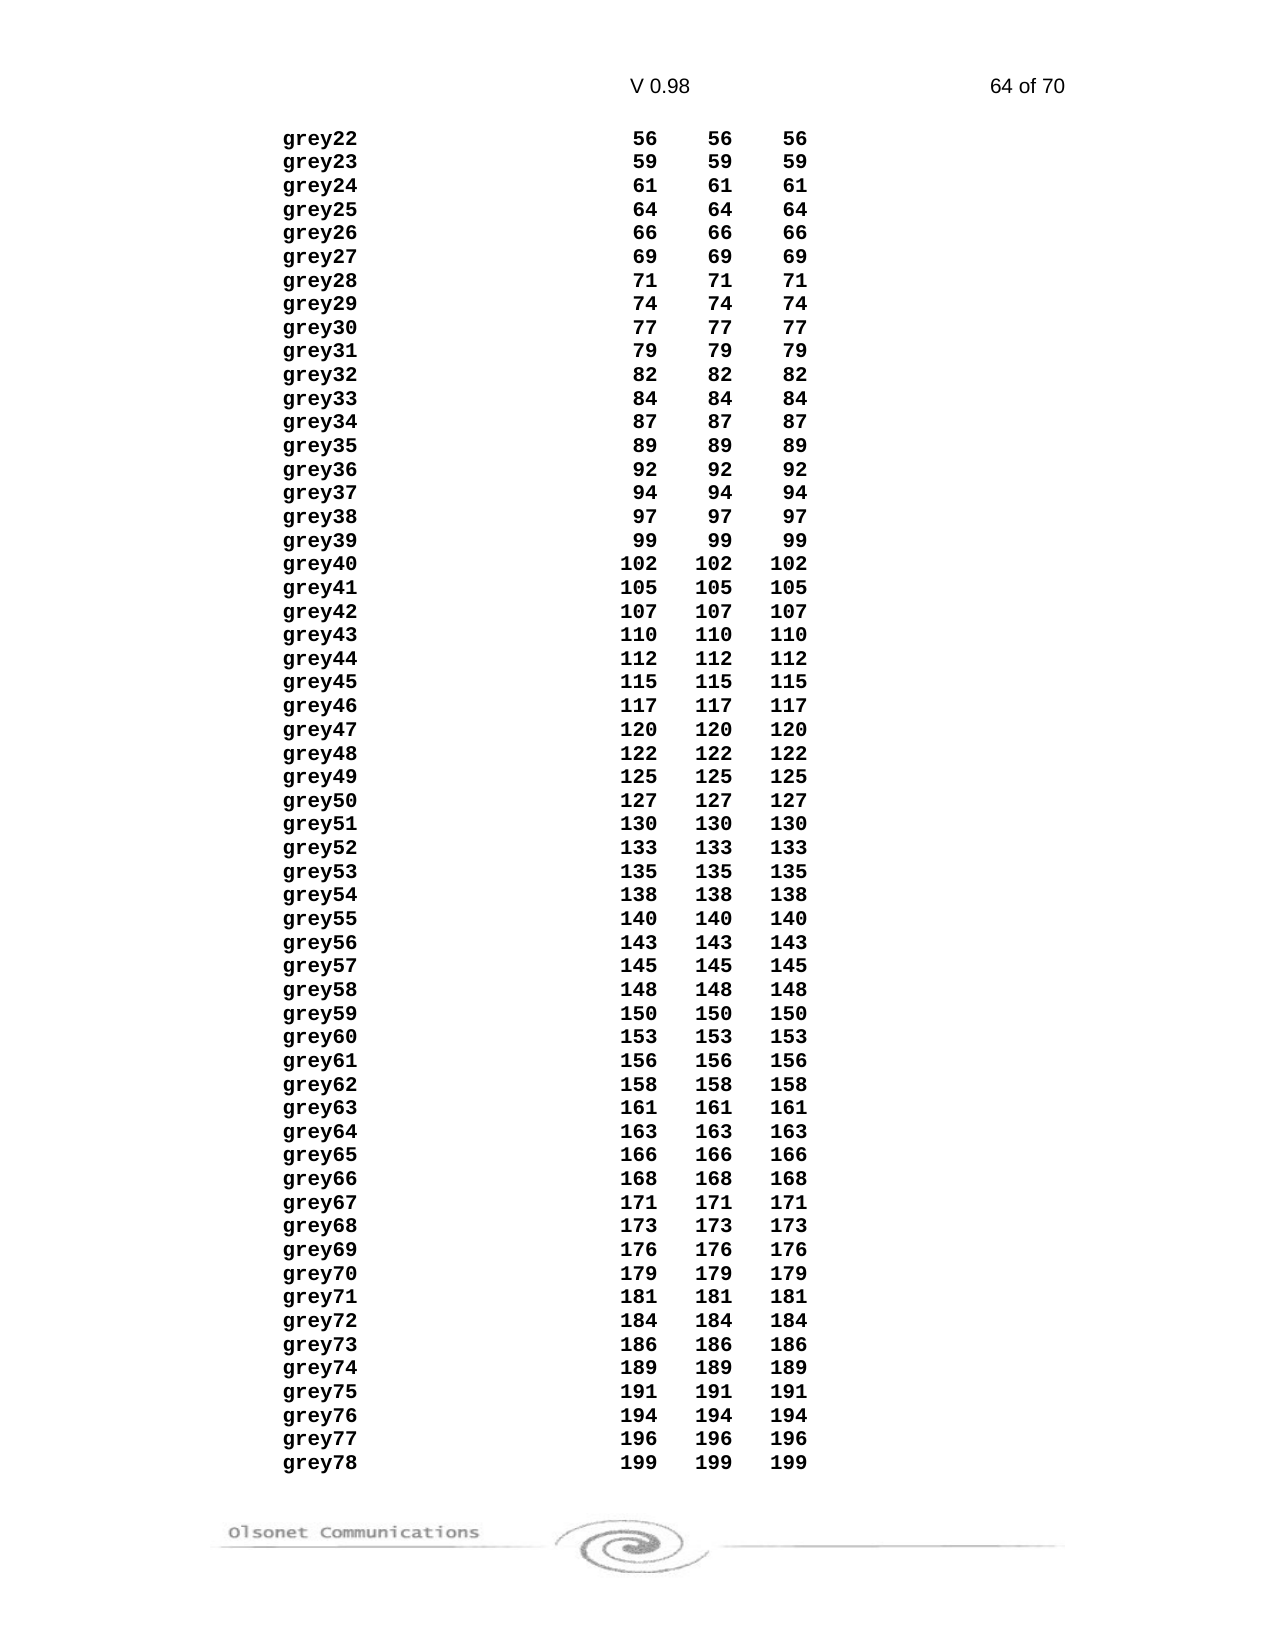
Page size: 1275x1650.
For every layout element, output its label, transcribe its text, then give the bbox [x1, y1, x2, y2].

text grey50 127 127 127 [282, 790, 1065, 813]
text grey60 153 153 153 [282, 1026, 1065, 1050]
text grey23 59 59 59 [282, 151, 1065, 175]
text grey49 125 125 125 [282, 766, 1065, 790]
text grey51 130 130 130 [282, 813, 1065, 837]
text grey58 148 148 148 [282, 979, 1065, 1003]
text grey69 176 176 176 [282, 1239, 1065, 1263]
text grey75 191 191 191 [282, 1381, 1065, 1404]
text grey24 61 61 61 [282, 175, 1065, 199]
text grey37 94 94 94 [282, 482, 1065, 506]
text grey34 87 87 87 [282, 411, 1065, 435]
text grey33 84 84 84 [282, 388, 1065, 411]
text grey22 56 56 56 [282, 128, 1065, 151]
text grey56 143 143 143 [282, 932, 1065, 955]
text grey76 194 194 194 [282, 1404, 1065, 1428]
text grey32 82 82 82 [282, 364, 1065, 388]
text grey42 107 107 107 [282, 601, 1065, 624]
text grey28 71 71 71 [282, 269, 1065, 293]
text grey35 89 89 89 [282, 435, 1065, 459]
text grey68 173 173 173 [282, 1215, 1065, 1239]
text grey73 186 186 186 [282, 1334, 1065, 1357]
text grey38 97 97 97 [282, 506, 1065, 530]
text grey55 140 140 140 [282, 908, 1065, 932]
text grey65 166 166 166 [282, 1144, 1065, 1168]
text grey29 74 74 74 [282, 293, 1065, 317]
text grey25 64 64 64 [282, 199, 1065, 222]
text grey53 135 135 135 [282, 861, 1065, 884]
text grey71 181 181 181 [282, 1286, 1065, 1310]
text grey67 171 171 171 [282, 1192, 1065, 1215]
text grey27 69 69 69 [282, 246, 1065, 269]
text grey43 110 110 110 [282, 624, 1065, 648]
text grey40 102 102 102 [282, 553, 1065, 577]
text grey31 79 79 79 [282, 341, 1065, 364]
text grey26 66 66 66 [282, 222, 1065, 246]
text grey52 133 133 133 [282, 837, 1065, 861]
text grey61 156 156 156 [282, 1050, 1065, 1073]
text grey72 184 184 184 [282, 1310, 1065, 1334]
text grey57 145 145 145 [282, 955, 1065, 979]
text grey41 105 105 105 [282, 577, 1065, 601]
text grey39 99 99 99 [282, 530, 1065, 553]
text grey62 158 158 158 [282, 1073, 1065, 1097]
text grey63 161 161 161 [282, 1097, 1065, 1121]
text grey59 150 150 150 [282, 1003, 1065, 1026]
text grey48 122 122 122 [282, 742, 1065, 766]
text grey47 120 120 120 [282, 719, 1065, 742]
text grey77 196 196 196 [282, 1428, 1065, 1452]
text grey70 179 179 179 [282, 1263, 1065, 1286]
text grey44 112 112 112 [282, 648, 1065, 672]
text grey54 138 138 138 [282, 884, 1065, 908]
text grey64 163 163 163 [282, 1121, 1065, 1144]
text grey46 117 117 117 [282, 695, 1065, 719]
text grey45 115 115 115 [282, 672, 1065, 695]
text grey36 92 92 92 [282, 459, 1065, 482]
text grey74 189 189 189 [282, 1357, 1065, 1381]
picture [210, 1504, 1065, 1596]
text grey30 77 77 77 [282, 317, 1065, 341]
text grey66 168 168 168 [282, 1168, 1065, 1192]
text grey78 199 199 199 [282, 1452, 1065, 1476]
